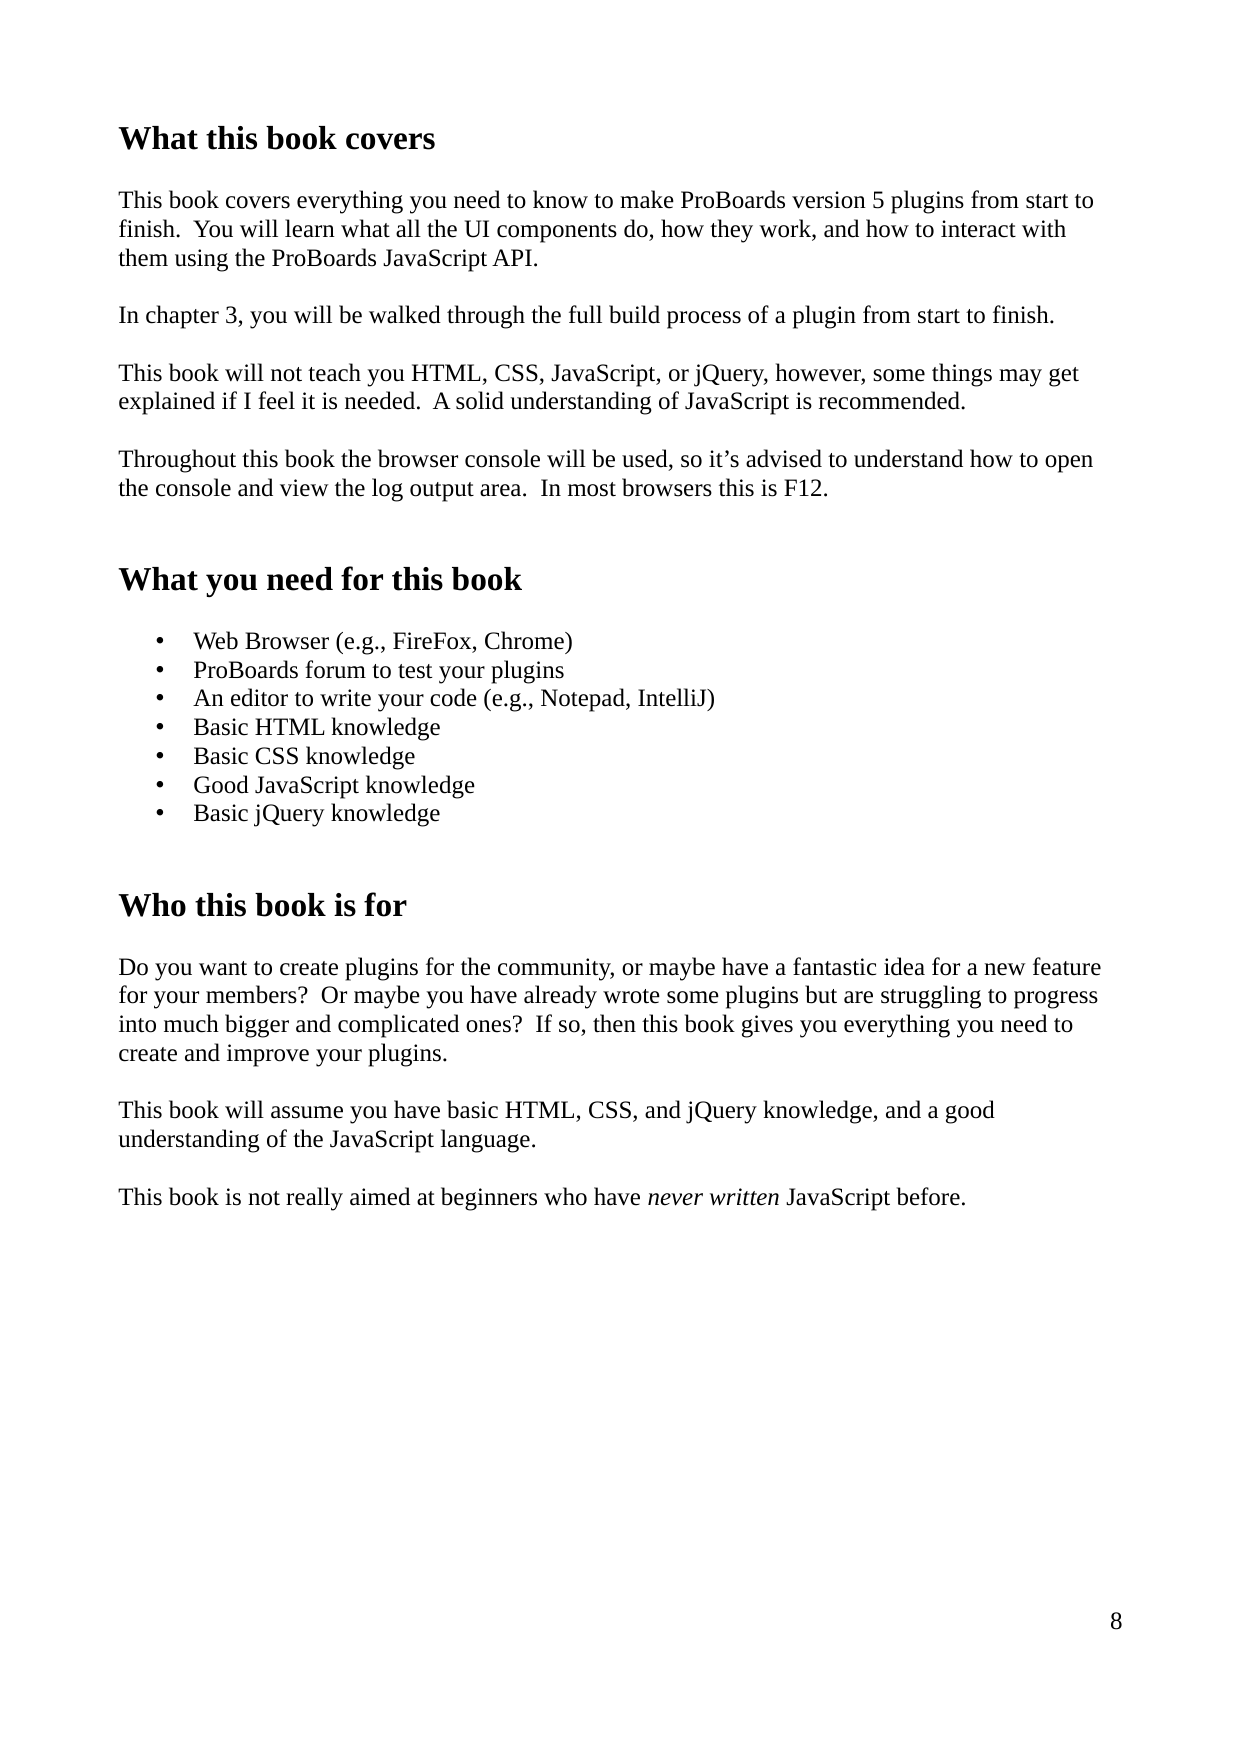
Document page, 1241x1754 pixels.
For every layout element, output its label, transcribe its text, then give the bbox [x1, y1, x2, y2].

list ProBoards forum to test your plugins [156, 655, 1122, 683]
text Do you want to create plugins for the community, or maybe have a fantastic idea for a new feature for your members? Or maybe you have already wrote some plugins but are struggling to progress into much bigger and complicated ones? If so, then this book gives you everything you need to create and improve your plugins. [118, 952, 1122, 1067]
text Who this book is for [118, 885, 1122, 923]
text This book will assume you have basic HTML, CSS, and jQuery knowledge, and a good understanding of the JavaScript language. [118, 1096, 1122, 1153]
list Basic jQuery knowledge [156, 798, 1122, 827]
list An editor to write your code (e.g., Notepad, IntelliJ) [156, 683, 1122, 712]
text This book is not really aimed at beginners who have never written JavaScript before. [118, 1182, 1122, 1211]
text In chapter 3, you will be walked through the full build process of a plugin from start to finish. [118, 300, 1122, 329]
list Basic CSS knowledge [156, 741, 1122, 770]
text Throughout this book the browser console will be used, so it’s advised to understand how to open the console and view the log output area. In most browsers this is F12. [118, 444, 1122, 501]
text What this book covers [118, 118, 1122, 156]
list Basic HTML knowledge [156, 712, 1122, 741]
text What you need for this book [118, 559, 1122, 597]
text This book will not teach you HTML, CSS, JavaScript, or jQuery, however, some things may get explained if I feel it is needed. A solid understanding of JavaScript is recommended. [118, 358, 1122, 415]
text This book covers everything you need to know to make ProBoards version 5 plugins from start to finish. You will learn what all the UI components do, how they work, and how to interact with them using the ProBoards JavaScript API. [118, 185, 1122, 271]
list Web Browser (e.g., FireFox, Chrome) [156, 626, 1122, 655]
list Good JavaScript knowledge [156, 770, 1122, 798]
